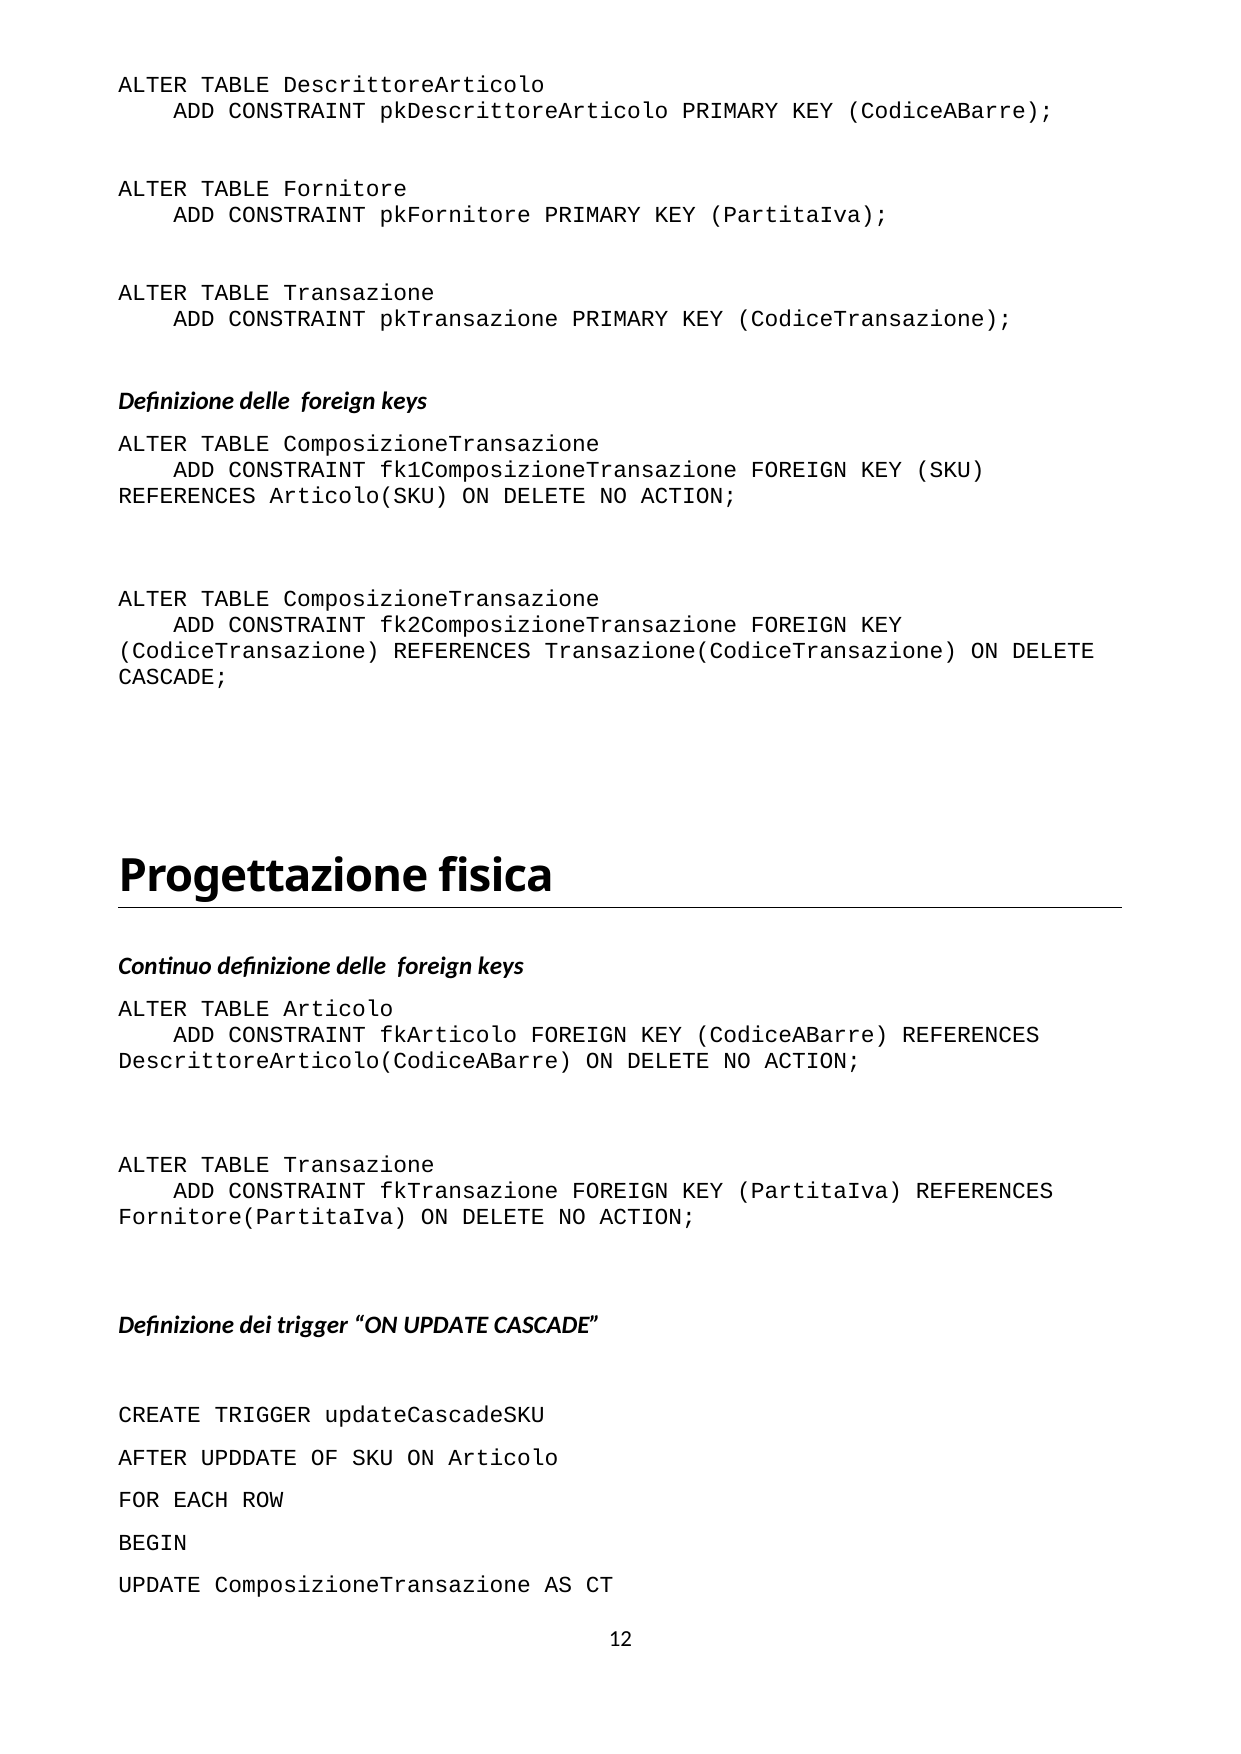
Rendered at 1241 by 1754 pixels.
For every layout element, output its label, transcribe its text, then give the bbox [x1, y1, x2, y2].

text Definizione delle foreign keys [118, 385, 1122, 416]
text CREATE TRIGGER updateCascadeSKU [118, 1403, 1122, 1429]
text ADD CONSTRAINT pkTransazione PRIMARY KEY (CodiceTransazione); [118, 307, 1122, 333]
text ADD CONSTRAINT fkArticolo FOREIGN KEY (CodiceABarre) REFERENCES DescrittoreArticolo(CodiceABarre) ON DELETE NO ACTION; [118, 1023, 1122, 1075]
text ALTER TABLE Articolo [118, 998, 1122, 1023]
text ALTER TABLE DescrittoreArticolo [118, 74, 1122, 100]
text FOR EACH ROW [118, 1488, 1122, 1514]
text ADD CONSTRAINT pkFornitore PRIMARY KEY (PartitaIva); [118, 203, 1122, 229]
text Continuo definizione delle foreign keys [118, 950, 1122, 981]
text ALTER TABLE ComposizioneTransazione [118, 432, 1122, 458]
text ADD CONSTRAINT fk2ComposizioneTransazione FOREIGN KEY (CodiceTransazione) REFERENCES Transazione(CodiceTransazione) ON DELETE CASCADE; [118, 614, 1122, 692]
text ALTER TABLE Fornitore [118, 177, 1122, 203]
title Progettazione fisica [118, 842, 1122, 907]
text BEGIN [118, 1531, 1122, 1557]
text ADD CONSTRAINT fkTransazione FOREIGN KEY (PartitaIva) REFERENCES Fornitore(PartitaIva) ON DELETE NO ACTION; [118, 1179, 1122, 1231]
text Definizione dei trigger “ON UPDATE CASCADE” [118, 1309, 1122, 1339]
text UPDATE ComposizioneTransazione AS CT [118, 1574, 1122, 1599]
text ALTER TABLE ComposizioneTransazione [118, 588, 1122, 614]
text ADD CONSTRAINT pkDescrittoreArticolo PRIMARY KEY (CodiceABarre); [118, 100, 1122, 126]
text AFTER UPDDATE OF SKU ON Articolo [118, 1446, 1122, 1472]
text ALTER TABLE Transazione [118, 281, 1122, 307]
text ALTER TABLE Transazione [118, 1153, 1122, 1179]
text ADD CONSTRAINT fk1ComposizioneTransazione FOREIGN KEY (SKU) REFERENCES Articolo(SKU) ON DELETE NO ACTION; [118, 458, 1122, 510]
